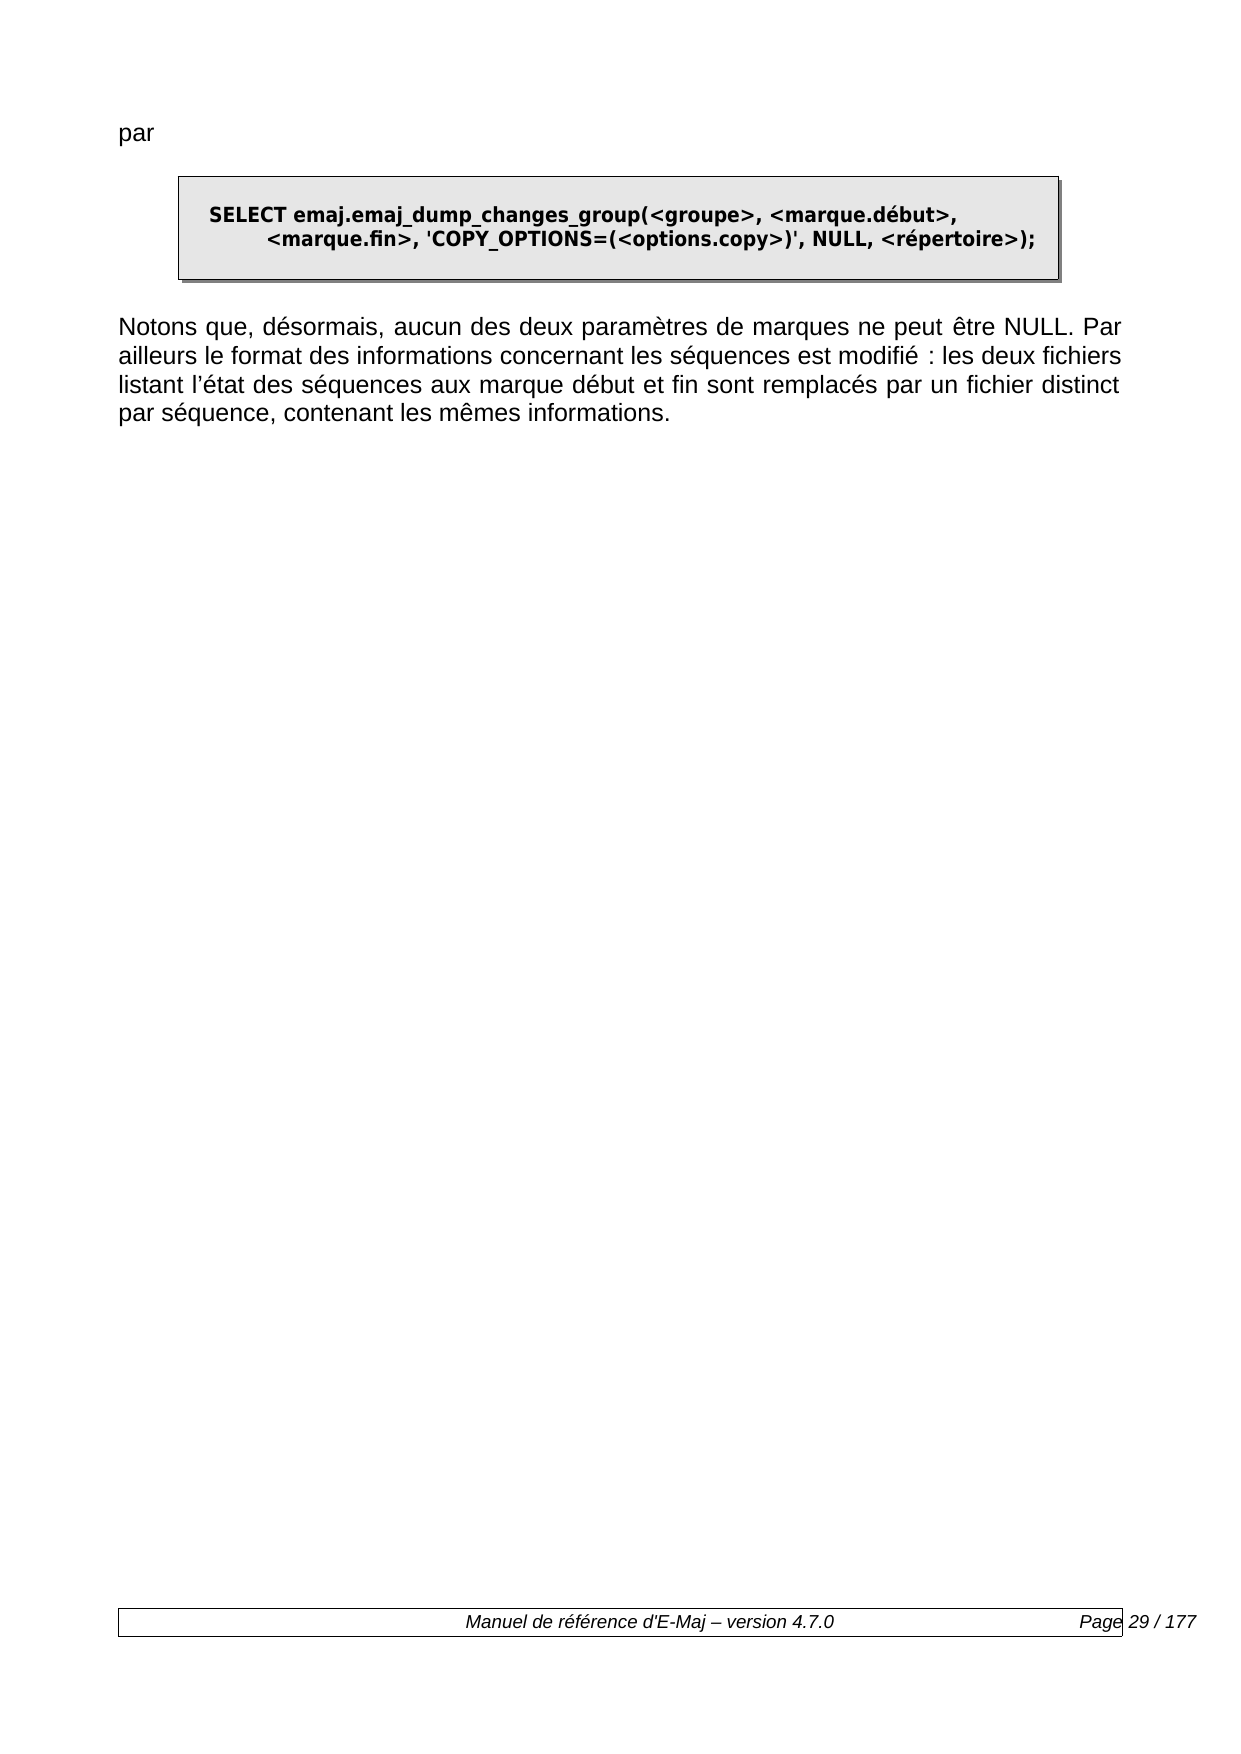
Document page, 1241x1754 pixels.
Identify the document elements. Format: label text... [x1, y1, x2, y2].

text SELECT emaj.emaj_dump_changes_group(<groupe>, <marque.début>, [179, 200, 1058, 224]
text par [118, 118, 1122, 147]
text <marque.fin>, 'COPY_OPTIONS=(<options.copy>)', NULL, <répertoire>); [179, 224, 1058, 248]
text Notons que, désormais, aucun des deux paramètres de marques ne peut être NULL. Par ailleurs le format des informations concernant les séquences est modifié : les deux fichiers listant l’état des séquences aux marque début et fin sont remplacés par un fichier distinct par séquence, contenant les mêmes informations. [118, 312, 1122, 427]
